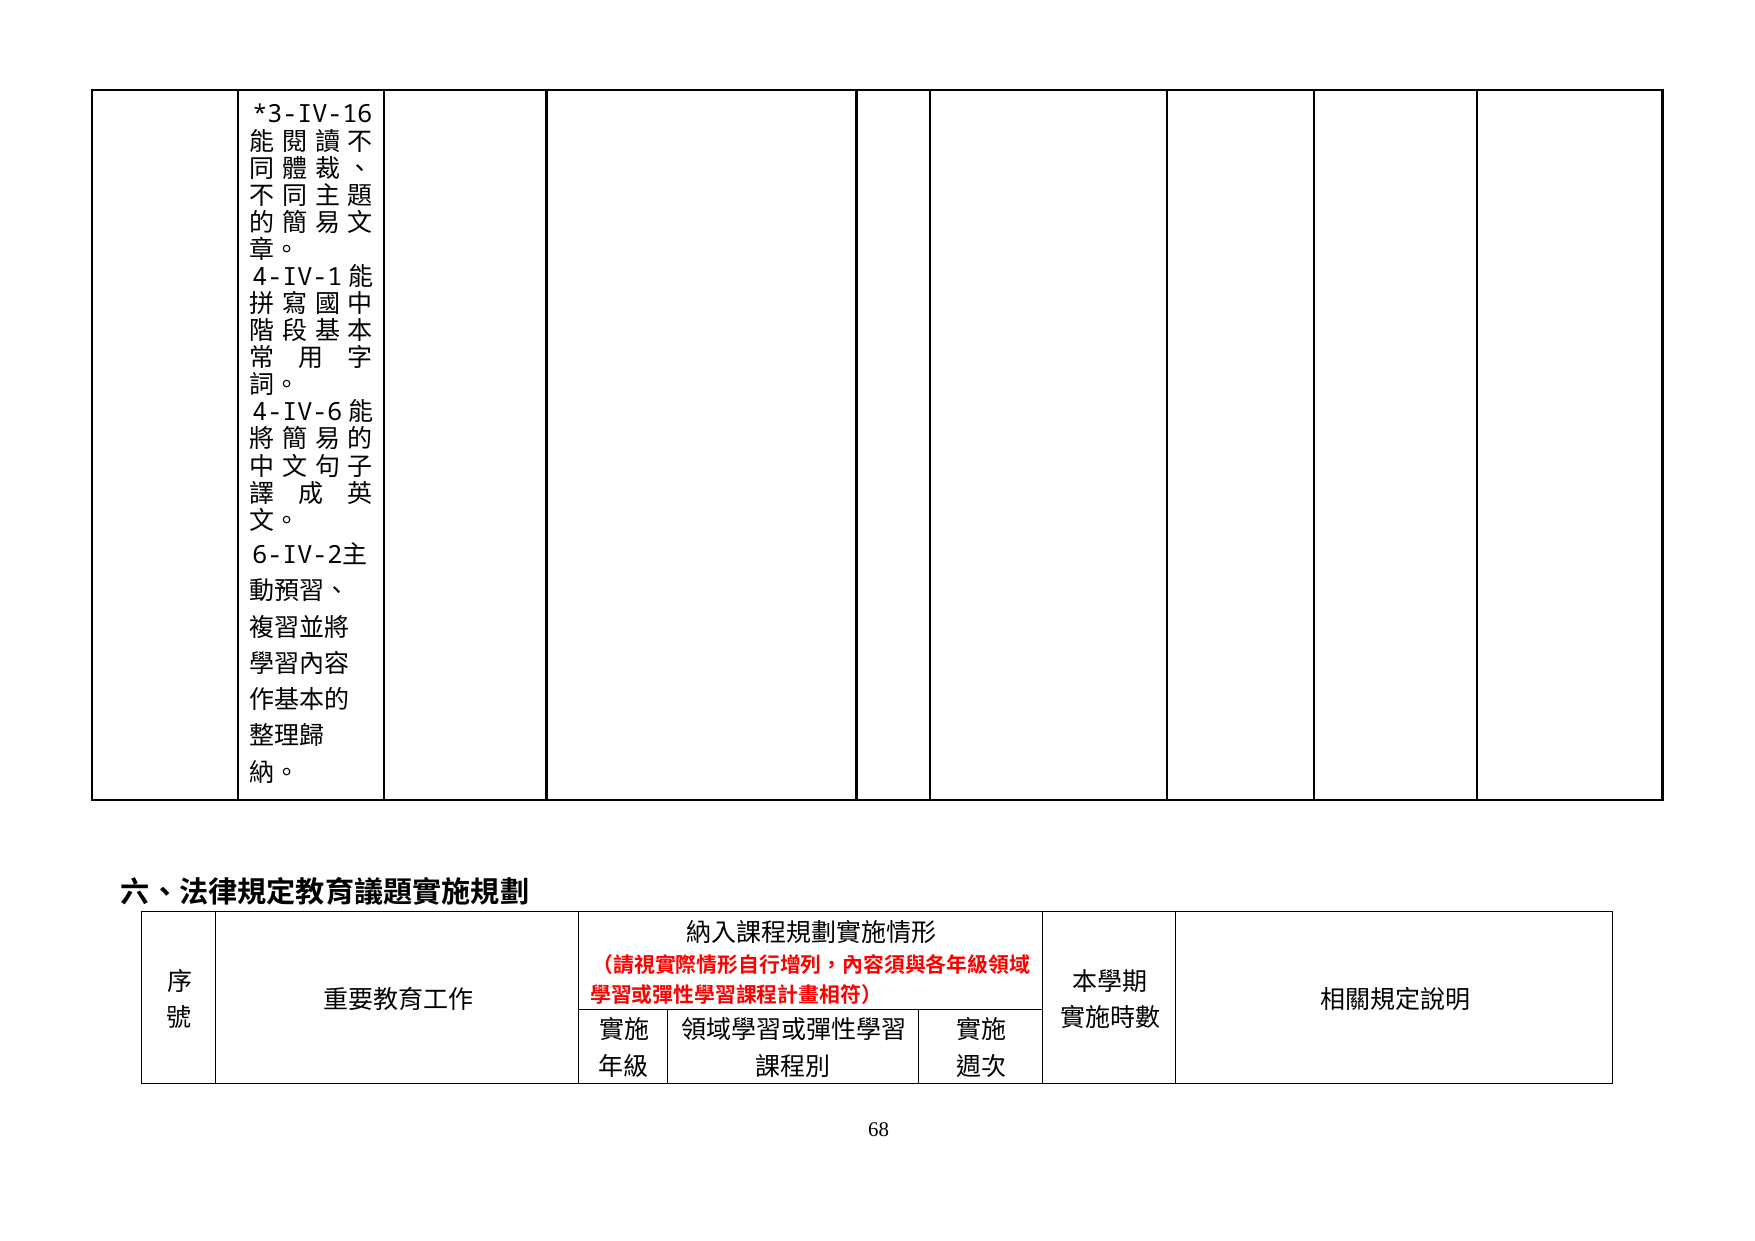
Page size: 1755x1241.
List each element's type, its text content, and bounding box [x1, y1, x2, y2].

table_cell 實施 週次 [919, 1010, 1042, 1082]
table_header 納入課程規劃實施情形 （請視實際情形自行增列，內容須與各年級領域學習或彈性學習課程計畫相符） [579, 912, 1042, 1009]
table_cell [1315, 91, 1476, 799]
table_cell [548, 91, 855, 799]
table_cell [1168, 91, 1313, 799]
table_cell [1478, 91, 1661, 799]
table_header 相關規定說明 [1176, 912, 1612, 1082]
table_cell [93, 91, 237, 799]
table_cell *3-IV-16能閱讀不同體裁、不同主題的簡易文章。 4-IV-1能拼寫國中階段基本常用字詞。 4-IV-6能將簡易的中文句子譯成英文。 6-IV-2主動預習、複習並將學習內容作基本的整理歸納。 [239, 91, 383, 799]
text 六、法律規定教育議題實施規劃 [118, 869, 1636, 911]
table_cell [858, 91, 929, 799]
table_cell 實施年級 [579, 1010, 667, 1082]
table_header 重要教育工作 [216, 912, 578, 1082]
table_header 本學期 實施時數 [1043, 912, 1175, 1082]
table_header 序號 [142, 912, 215, 1082]
table_cell [931, 91, 1166, 799]
table_cell [385, 91, 545, 799]
table_cell 領域學習或彈性學習課程別 [668, 1010, 918, 1082]
